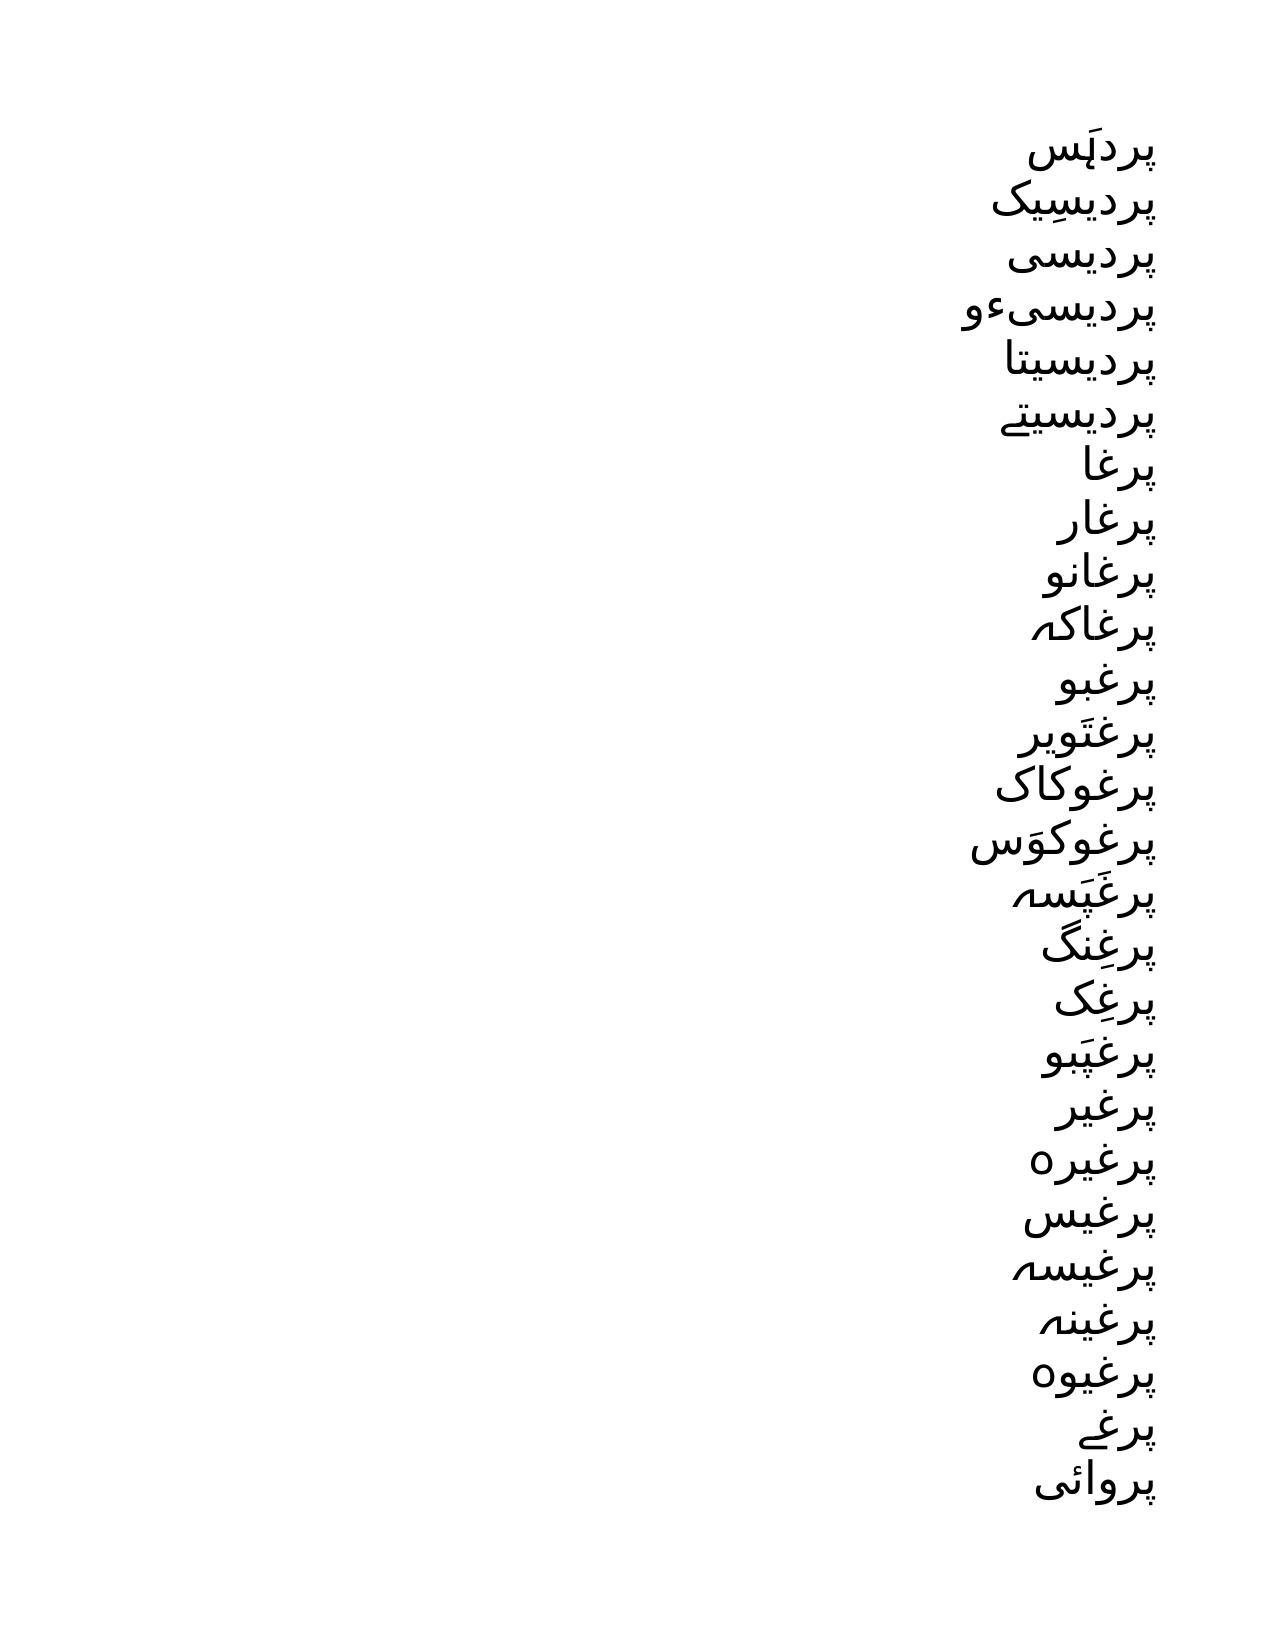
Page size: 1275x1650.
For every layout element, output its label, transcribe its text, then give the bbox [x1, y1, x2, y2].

text پرغاکہ [118, 598, 1157, 651]
text پرغِنگ [118, 918, 1157, 971]
text پردہ​َس [118, 118, 1157, 171]
text پردیسی​تا [118, 331, 1157, 385]
text پرغوکوَس [118, 811, 1157, 865]
text پردیسِیک [118, 171, 1157, 225]
text پرغا [118, 438, 1157, 491]
text پرغے [118, 1398, 1157, 1451]
text پرغیرہ [118, 1131, 1157, 1185]
text پرغار [118, 491, 1157, 545]
text پرغیسہ [118, 1238, 1157, 1291]
text پرغوکاک [118, 758, 1157, 811]
text پرغانو [118, 545, 1157, 598]
text پرغپَبو [118, 1025, 1157, 1078]
text پرغیر [118, 1078, 1157, 1131]
text پرغیس [118, 1185, 1157, 1238]
text پردیسی​تے [118, 385, 1157, 438]
text پرغَپَسہ [118, 865, 1157, 918]
text پردیسی [118, 225, 1157, 278]
text پرغینہ [118, 1291, 1157, 1345]
text پرغیوہ [118, 1345, 1157, 1398]
text پردیسی​ءو [118, 278, 1157, 331]
text پرغِک [118, 971, 1157, 1025]
text پرغتَویر [118, 705, 1157, 758]
text پروائی [118, 1451, 1157, 1505]
text پرغبو [118, 651, 1157, 705]
